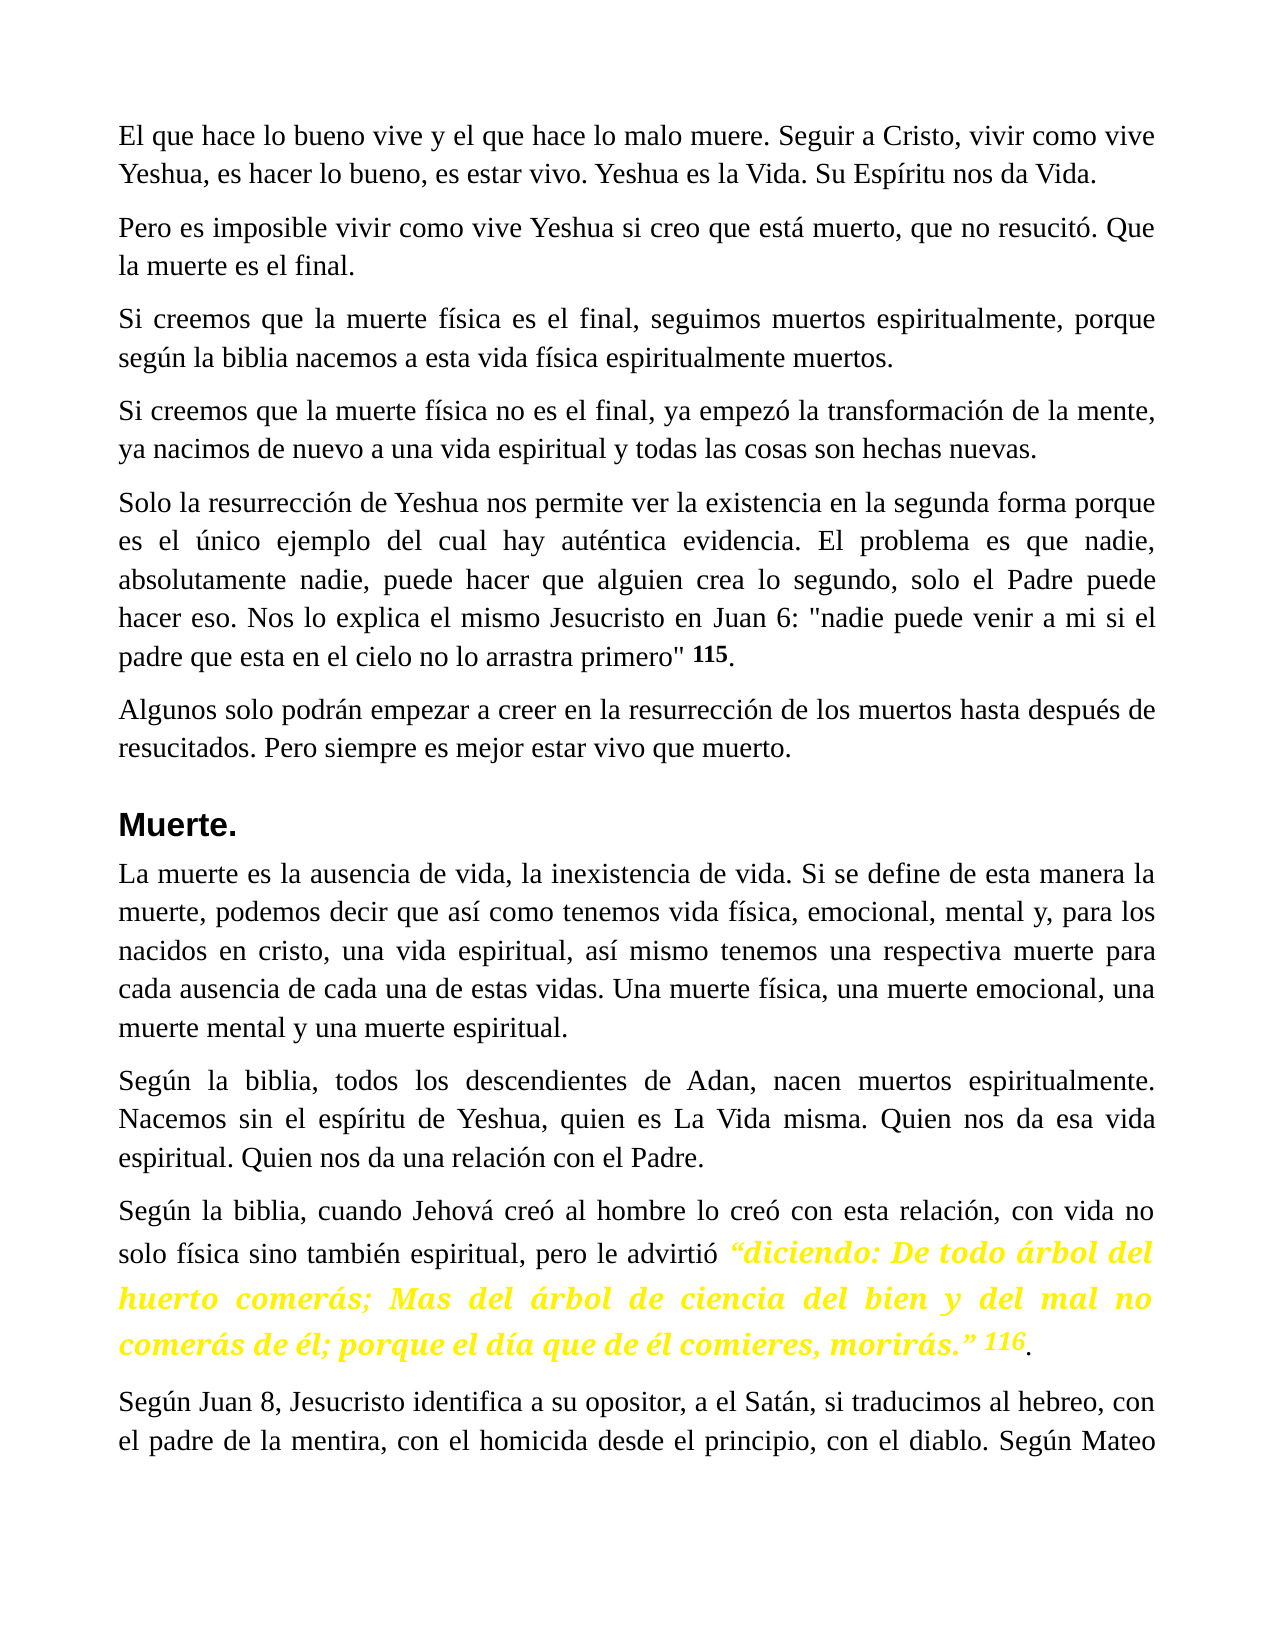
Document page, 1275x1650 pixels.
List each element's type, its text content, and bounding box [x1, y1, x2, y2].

text Algunos solo podrán empezar a creer en la resurrección de los muertos hasta después de resucitados. Pero siempre es mejor estar vivo que muerto. [118, 692, 1157, 764]
text Pero es imposible vivir como vive Yeshua si creo que está muerto, que no resucitó. Que la muerte es el final. [118, 210, 1157, 282]
text Según Juan 8, Jesucristo identifica a su opositor, a el Satán, si traducimos al hebreo, con el padre de la mentira, con el homicida desde el principio, con el diablo. Según Mateo [118, 1384, 1157, 1456]
text Según la biblia, cuando Jehová creó al hombre lo creó con esta relación, con vida no solo física sino también espiritual, pero le advirtió “diciendo: De todo árbol del huerto comerás; Mas del árbol de ciencia del bien y del mal no comerás de él; porque el día que de él comieres, morirás.” . [118, 1193, 1157, 1364]
text Según la biblia, todos los descendientes de Adan, nacen muertos espiritualmente. Nacemos sin el espíritu de Yeshua, quien es La Vida misma. Quien nos da esa vida espiritual. Quien nos da una relación con el Padre. [118, 1063, 1157, 1174]
text El que hace lo bueno vive y el que hace lo malo muere. Seguir a Cristo, vivir como vive Yeshua, es hacer lo bueno, es estar vivo. Yeshua es la Vida. Su Espíritu nos da Vida. [118, 118, 1157, 190]
text Solo la resurrección de Yeshua nos permite ver la existencia en la segunda forma porque es el único ejemplo del cual hay auténtica evidencia. El problema es que nadie, absolutamente nadie, puede hacer que alguien crea lo segundo, solo el Padre puede hacer eso. Nos lo explica el mismo Jesucristo en Juan 6: "nadie puede venir a mi si el padre que esta en el cielo no lo arrastra primero" . [118, 485, 1157, 672]
text Si creemos que la muerte física es el final, seguimos muertos espiritualmente, porque según la biblia nacemos a esta vida física espiritualmente muertos. [118, 301, 1157, 373]
text La muerte es la ausencia de vida, la inexistencia de vida. Si se define de esta manera la muerte, podemos decir que así como tenemos vida física, emocional, mental y, para los nacidos en cristo, una vida espiritual, así mismo tenemos una respectiva muerte para cada ausencia de cada una de estas vidas. Una muerte física, una muerte emocional, una muerte mental y una muerte espiritual. [118, 856, 1157, 1043]
subtitle Muerte. [118, 804, 1157, 843]
text Si creemos que la muerte física no es el final, ya empezó la transformación de la mente, ya nacimos de nuevo a una vida espiritual y todas las cosas son hechas nuevas. [118, 393, 1157, 465]
